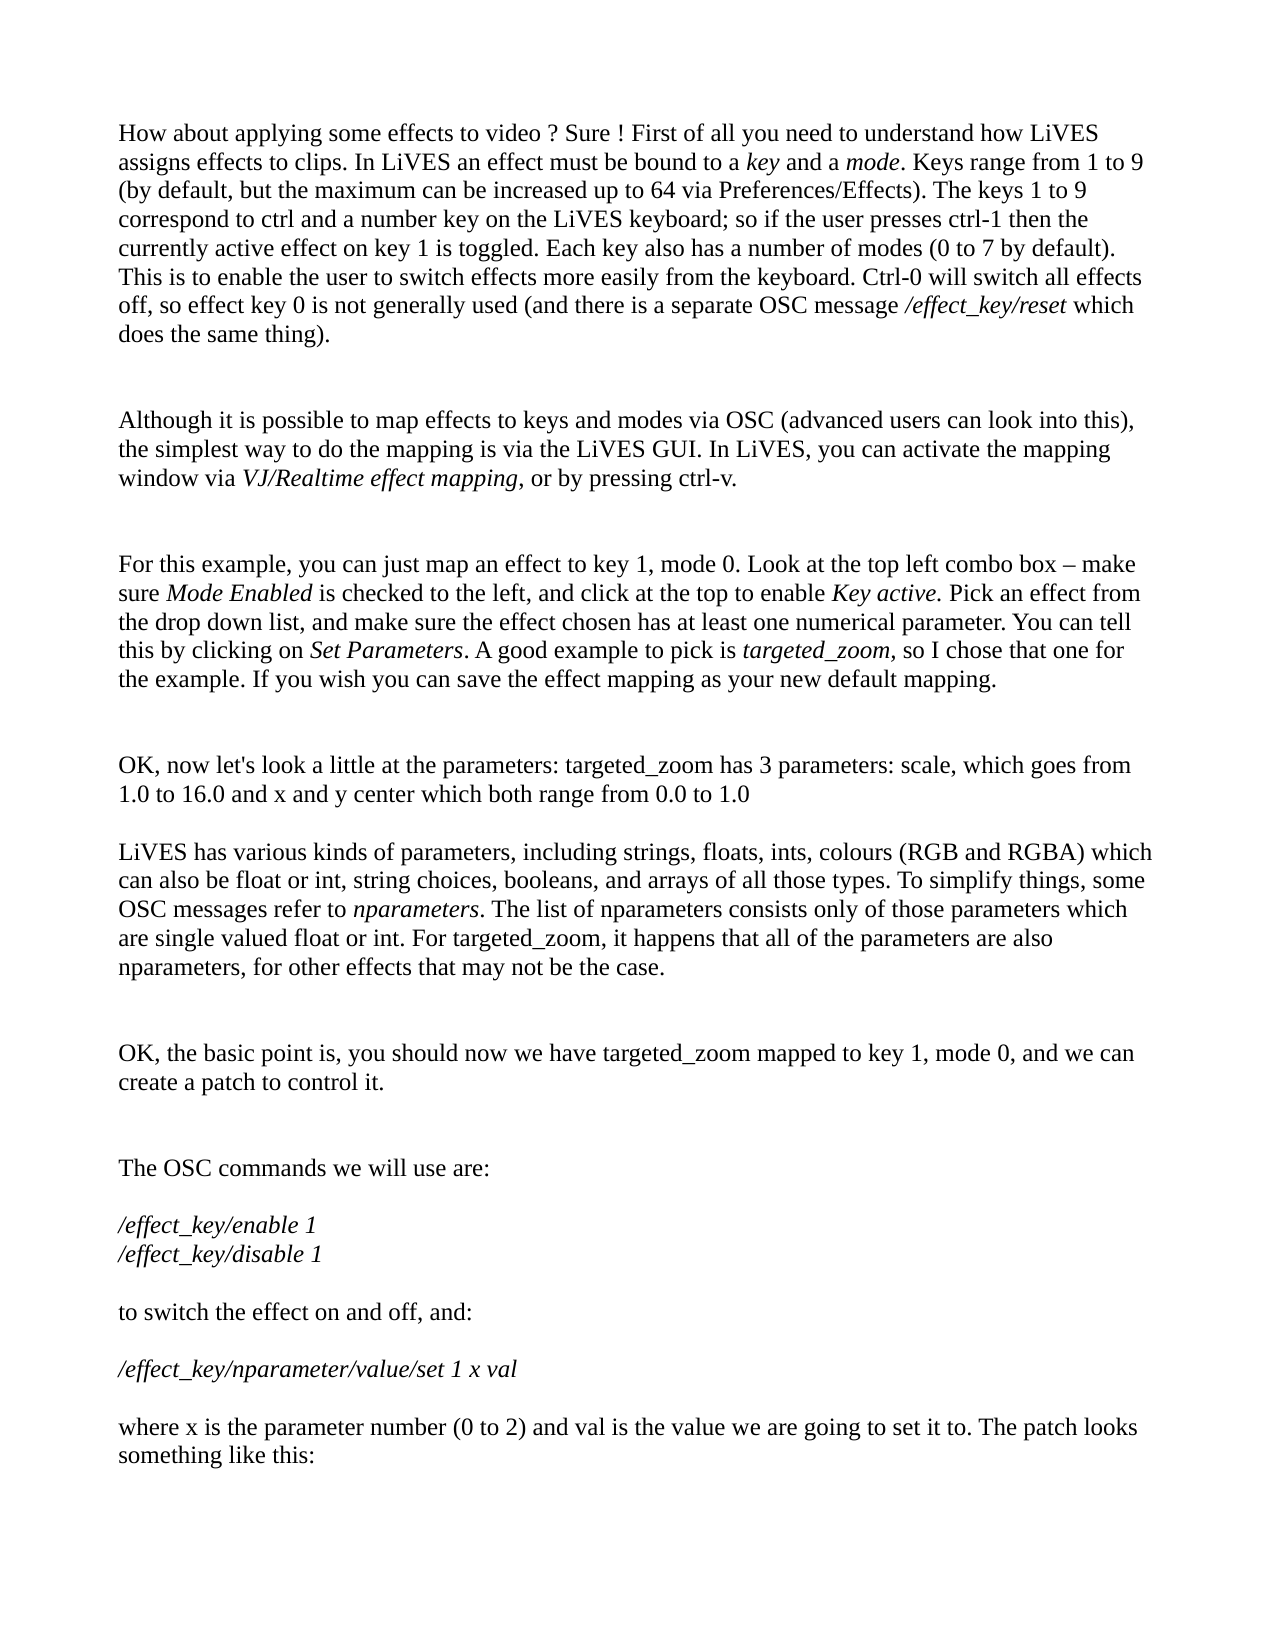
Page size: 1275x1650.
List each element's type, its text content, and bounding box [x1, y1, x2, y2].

text to switch the effect on and off, and: [118, 1297, 1157, 1326]
text How about applying some effects to video ? Sure ! First of all you need to understand how LiVES assigns effects to clips. In LiVES an effect must be bound to a key and a mode. Keys range from 1 to 9 (by default, but the maximum can be increased up to 64 via Preferences/Effects). The keys 1 to 9 correspond to ctrl and a number key on the LiVES keyboard; so if the user presses ctrl-1 then the currently active effect on key 1 is toggled. Each key also has a number of modes (0 to 7 by default). This is to enable the user to switch effects more easily from the keyboard. Ctrl-0 will switch all effects off, so effect key 0 is not generally used (and there is a separate OSC message /effect_key/reset which does the same thing). [118, 118, 1157, 348]
text OK, now let's look a little at the parameters: targeted_zoom has 3 parameters: scale, which goes from 1.0 to 16.0 and x and y center which both range from 0.0 to 1.0 [118, 751, 1157, 808]
text OK, the basic point is, you should now we have targeted_zoom mapped to key 1, mode 0, and we can create a patch to control it. [118, 1038, 1157, 1096]
text /effect_key/enable 1 [118, 1211, 1157, 1239]
text Although it is possible to map effects to keys and modes via OSC (advanced users can look into this), the simplest way to do the mapping is via the LiVES GUI. In LiVES, you can activate the mapping window via VJ/Realtime effect mapping, or by pressing ctrl-v. [118, 406, 1157, 492]
text The OSC commands we will use are: [118, 1153, 1157, 1182]
text /effect_key/disable 1 [118, 1239, 1157, 1268]
text where x is the parameter number (0 to 2) and val is the value we are going to set it to. The patch looks something like this: [118, 1412, 1157, 1469]
text /effect_key/nparameter/value/set 1 x val [118, 1354, 1157, 1383]
text For this example, you can just map an effect to key 1, mode 0. Look at the top left combo box – make sure Mode Enabled is checked to the left, and click at the top to enable Key active. Pick an effect from the drop down list, and make sure the effect chosen has at least one numerical parameter. You can tell this by clicking on Set Parameters. A good example to pick is targeted_zoom, so I chose that one for the example. If you wish you can save the effect mapping as your new default mapping. [118, 549, 1157, 693]
text LiVES has various kinds of parameters, including strings, floats, ints, colours (RGB and RGBA) which can also be float or int, string choices, booleans, and arrays of all those types. To simplify things, some OSC messages refer to nparameters. The list of nparameters consists only of those parameters which are single valued float or int. For targeted_zoom, it happens that all of the parameters are also nparameters, for other effects that may not be the case. [118, 837, 1157, 981]
